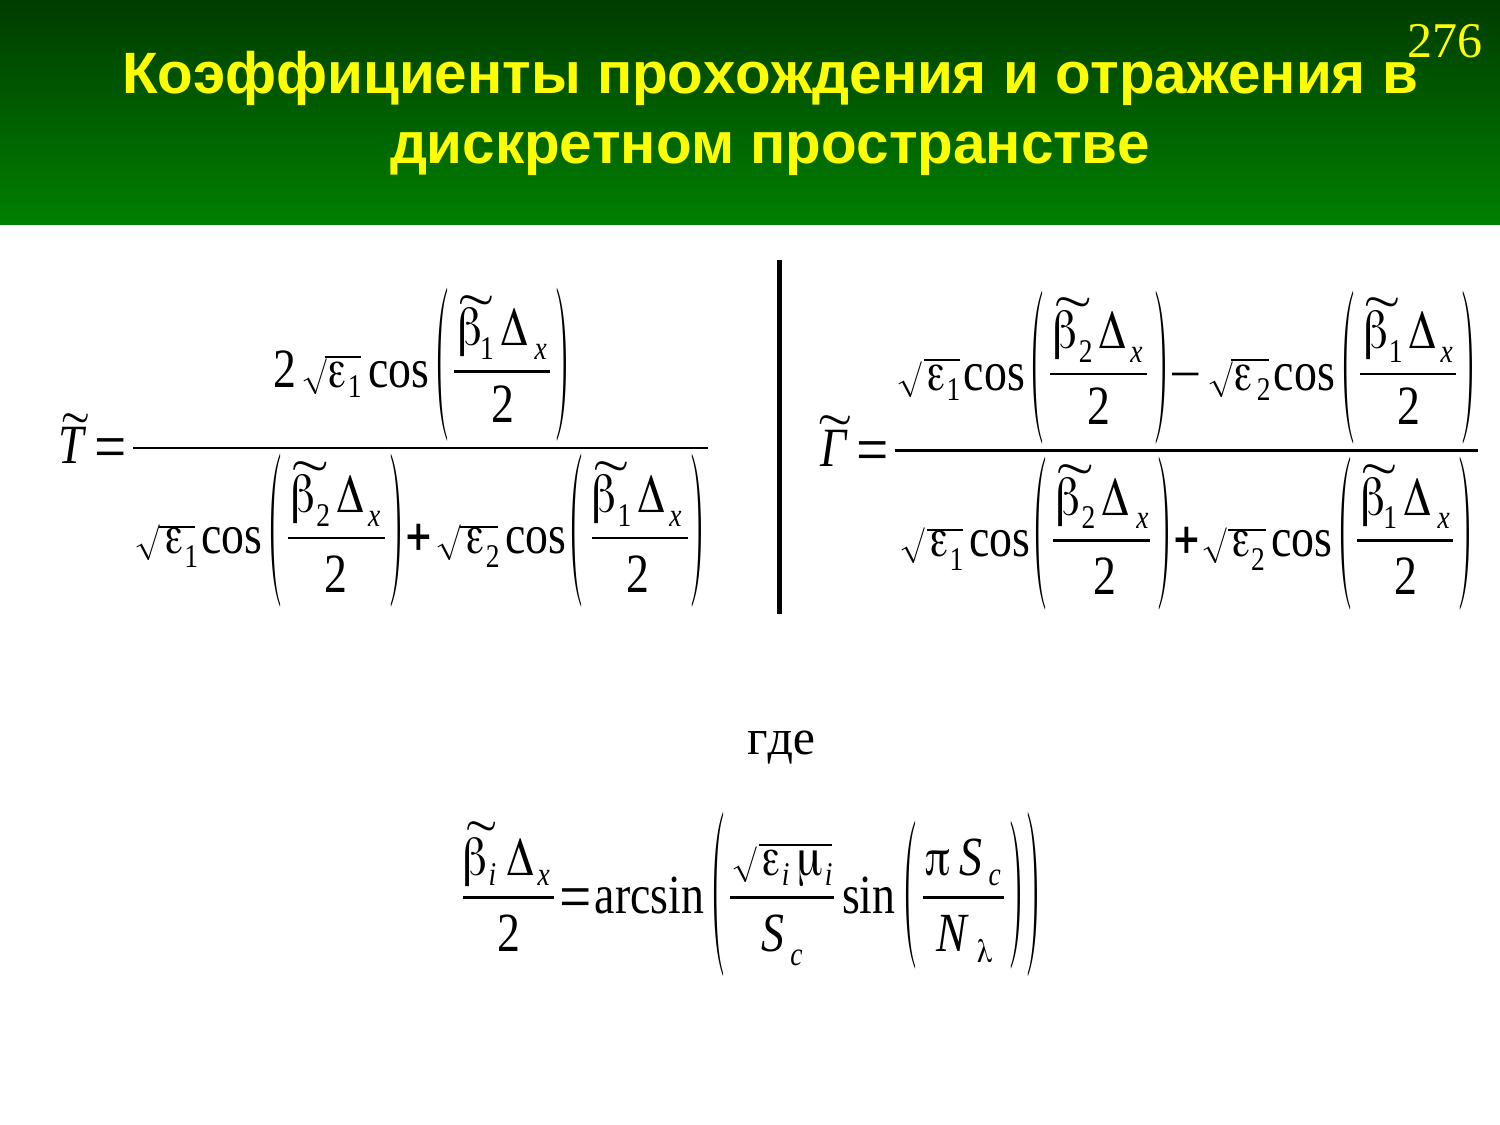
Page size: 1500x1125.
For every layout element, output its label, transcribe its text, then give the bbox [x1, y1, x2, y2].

chart [803, 286, 1491, 615]
text_box где [732, 696, 845, 832]
title Коэффициенты прохождения и отражения в дискретном пространстве [100, 7, 1441, 204]
chart [46, 283, 721, 612]
chart [448, 809, 1052, 981]
